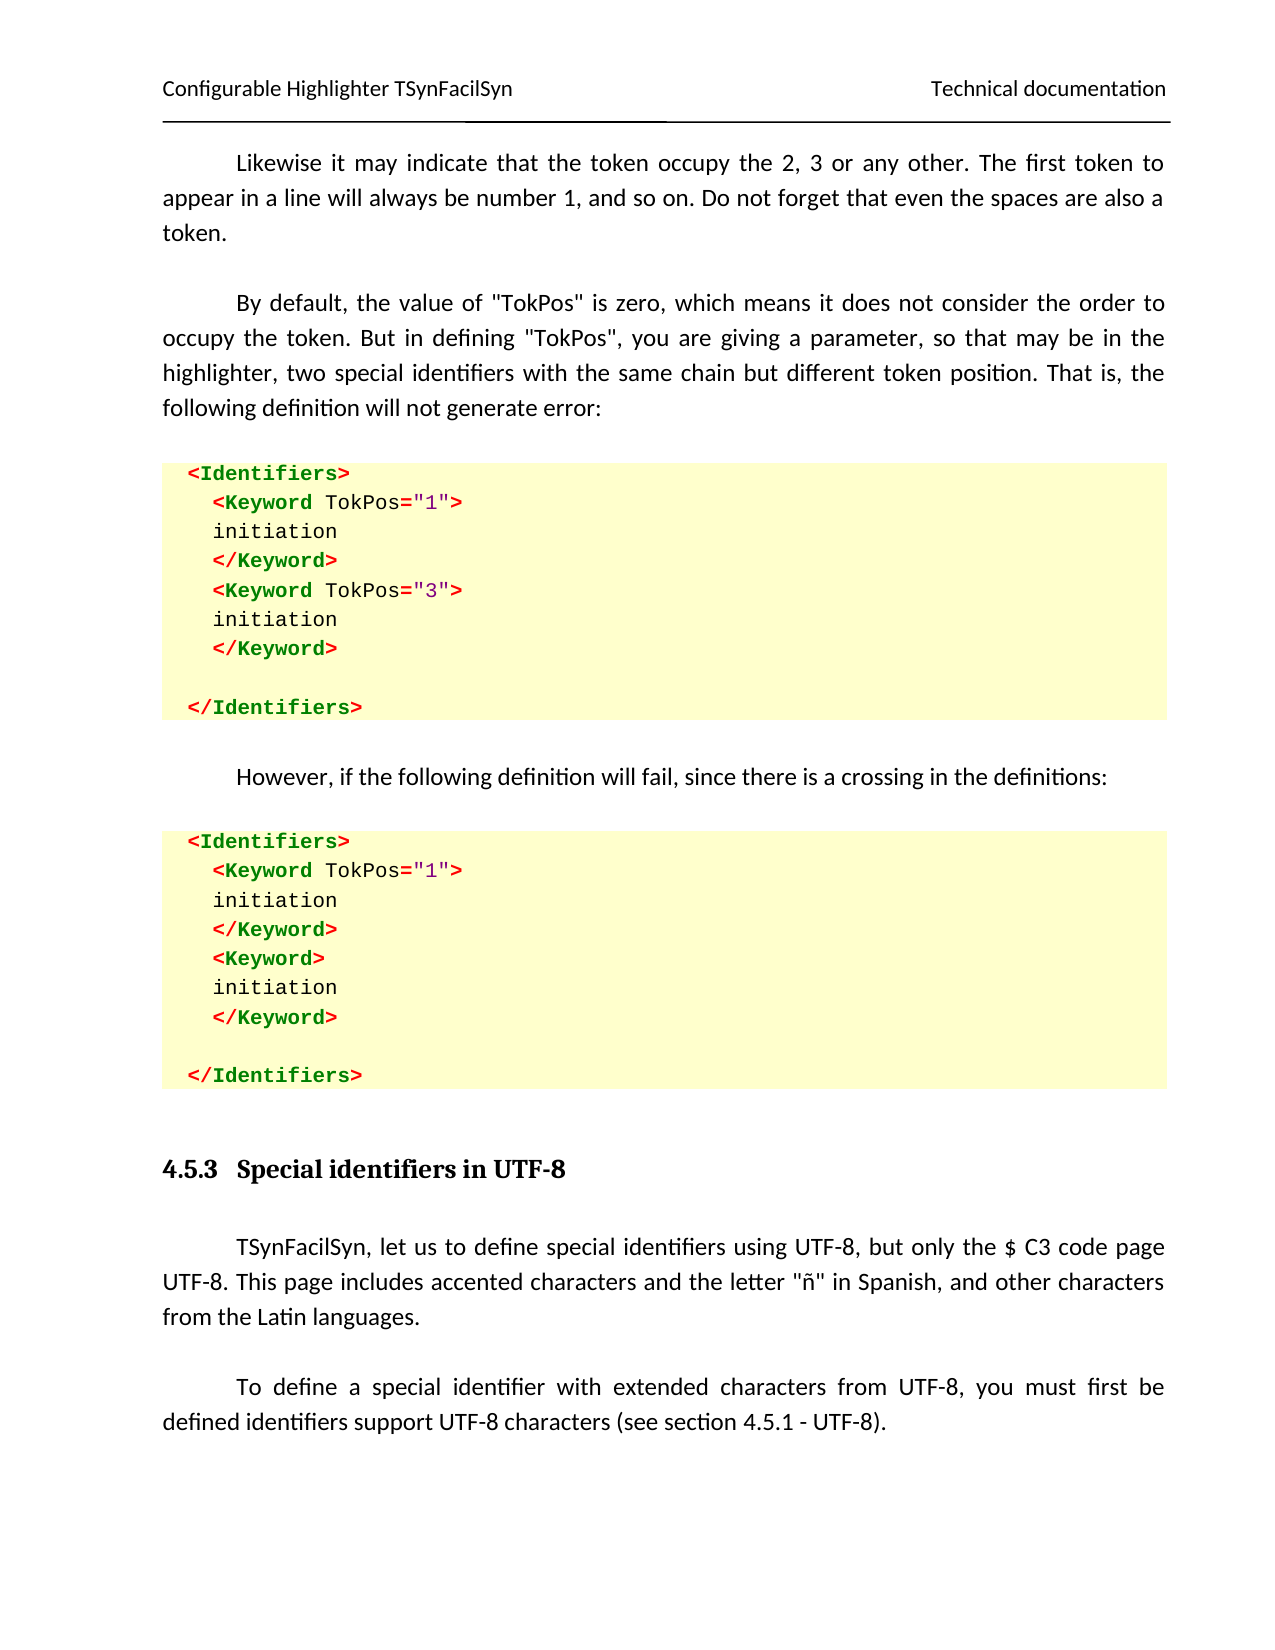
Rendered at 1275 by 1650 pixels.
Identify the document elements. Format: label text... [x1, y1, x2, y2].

text <Keyword TokPos="3"> [162, 580, 1167, 603]
text </Keyword> [162, 1007, 1167, 1030]
text <Identifiers> [162, 831, 1167, 855]
text initiation [162, 889, 1167, 913]
text <Keyword TokPos="1"> [162, 860, 1167, 884]
text initiation [162, 521, 1167, 545]
text <Identifiers> [162, 463, 1167, 486]
text </Identifiers> [162, 1065, 1167, 1089]
text However, if the following definition will fail, since there is a crossing in the definitions: [162, 761, 1167, 792]
text To define a special identifier with extended characters from UTF-8, you must first be defined identifiers support UTF-8 characters (see section 4.5.1 - UTF-8). [162, 1371, 1167, 1437]
text </Keyword> [162, 638, 1167, 662]
text By default, the value of "TokPos" is zero, which means it does not consider the order to occupy the token. But in defining "TokPos", you are giving a parameter, so that may be in the highlighter, two special identifiers with the same chain but different token position. That is, the following definition will not generate error: [162, 288, 1167, 423]
text initiation [162, 609, 1167, 633]
text <Keyword TokPos="1"> [162, 492, 1167, 516]
text Likewise it may indicate that the token occupy the 2, 3 or any other. The first token to appear in a line will always be number 1, and so on. Do not forget that even the spaces are also a token. [162, 148, 1167, 248]
text </Keyword> [162, 550, 1167, 574]
text </Keyword> [162, 919, 1167, 942]
text initiation [162, 977, 1167, 1001]
text <Keyword> [162, 948, 1167, 972]
subtitle Special identifiers in UTF-8 [162, 1154, 1167, 1186]
text TSynFacilSyn, let us to define special identifiers using UTF-8, but only the $ C3 code page UTF-8. This page includes accented characters and the letter "ñ" in Spanish, and other characters from the Latin languages. [162, 1231, 1167, 1332]
text </Identifiers> [162, 697, 1167, 720]
